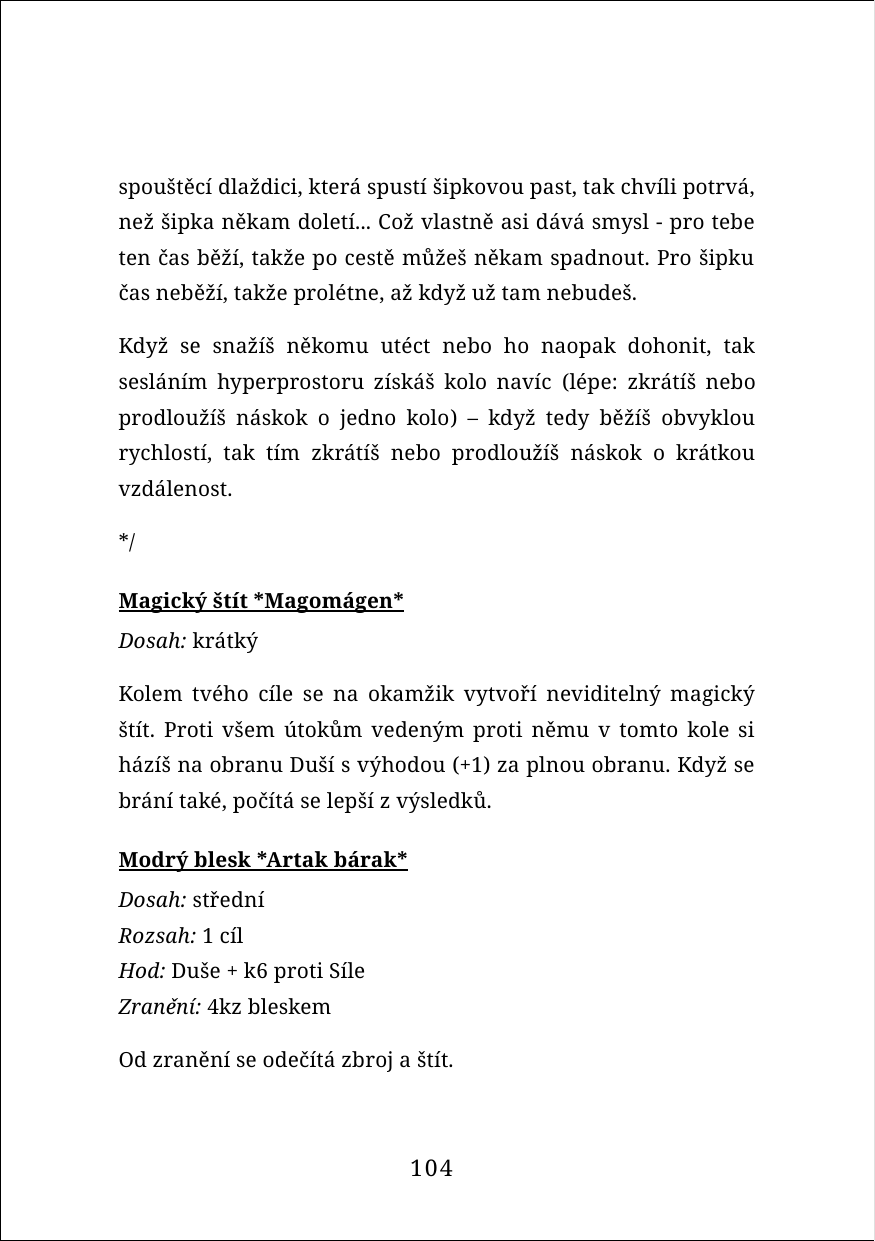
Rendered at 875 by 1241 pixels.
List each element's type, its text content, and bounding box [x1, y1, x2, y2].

subtitle Modrý blesk *Artak bárak* [118, 845, 756, 874]
text */ [118, 527, 756, 555]
text Když se snažíš někomu utéct nebo ho naopak dohonit, tak sesláním hyperprostoru získáš kolo navíc (lépe: zkrátíš nebo prodloužíš náskok o jedno kolo) – když tedy běžíš obvyklou rychlostí, tak tím zkrátíš nebo prodloužíš náskok o krátkou vzdálenost. [118, 332, 756, 502]
text Kolem tvého cíle se na okamžik vytvoří neviditelný magický štít. Proti všem útokům vedeným proti němu v tomto kole si házíš na obranu Duší s výhodou (+1) za plnou obranu. Když se brání také, počítá se lepší z výsledků. [118, 679, 756, 814]
text Dosah: krátký [118, 626, 756, 655]
text Od zranění se odečítá zbroj a štít. [118, 1045, 756, 1074]
subtitle Magický štít *Magomágen* [118, 586, 756, 614]
text Dosah: střední Rozsah: 1 cíl Hod: Duše + k6 proti Síle Zranění: 4kz bleskem [118, 885, 756, 1020]
text spouštěcí dlaždici, která spustí šipkovou past, tak chvíli potrvá, než šipka někam doletí... Což vlastně asi dává smysl - pro tebe ten čas běží, takže po cestě můžeš někam spadnout. Pro šipku čas neběží, takže prolétne, až když už tam nebudeš. [118, 172, 756, 307]
